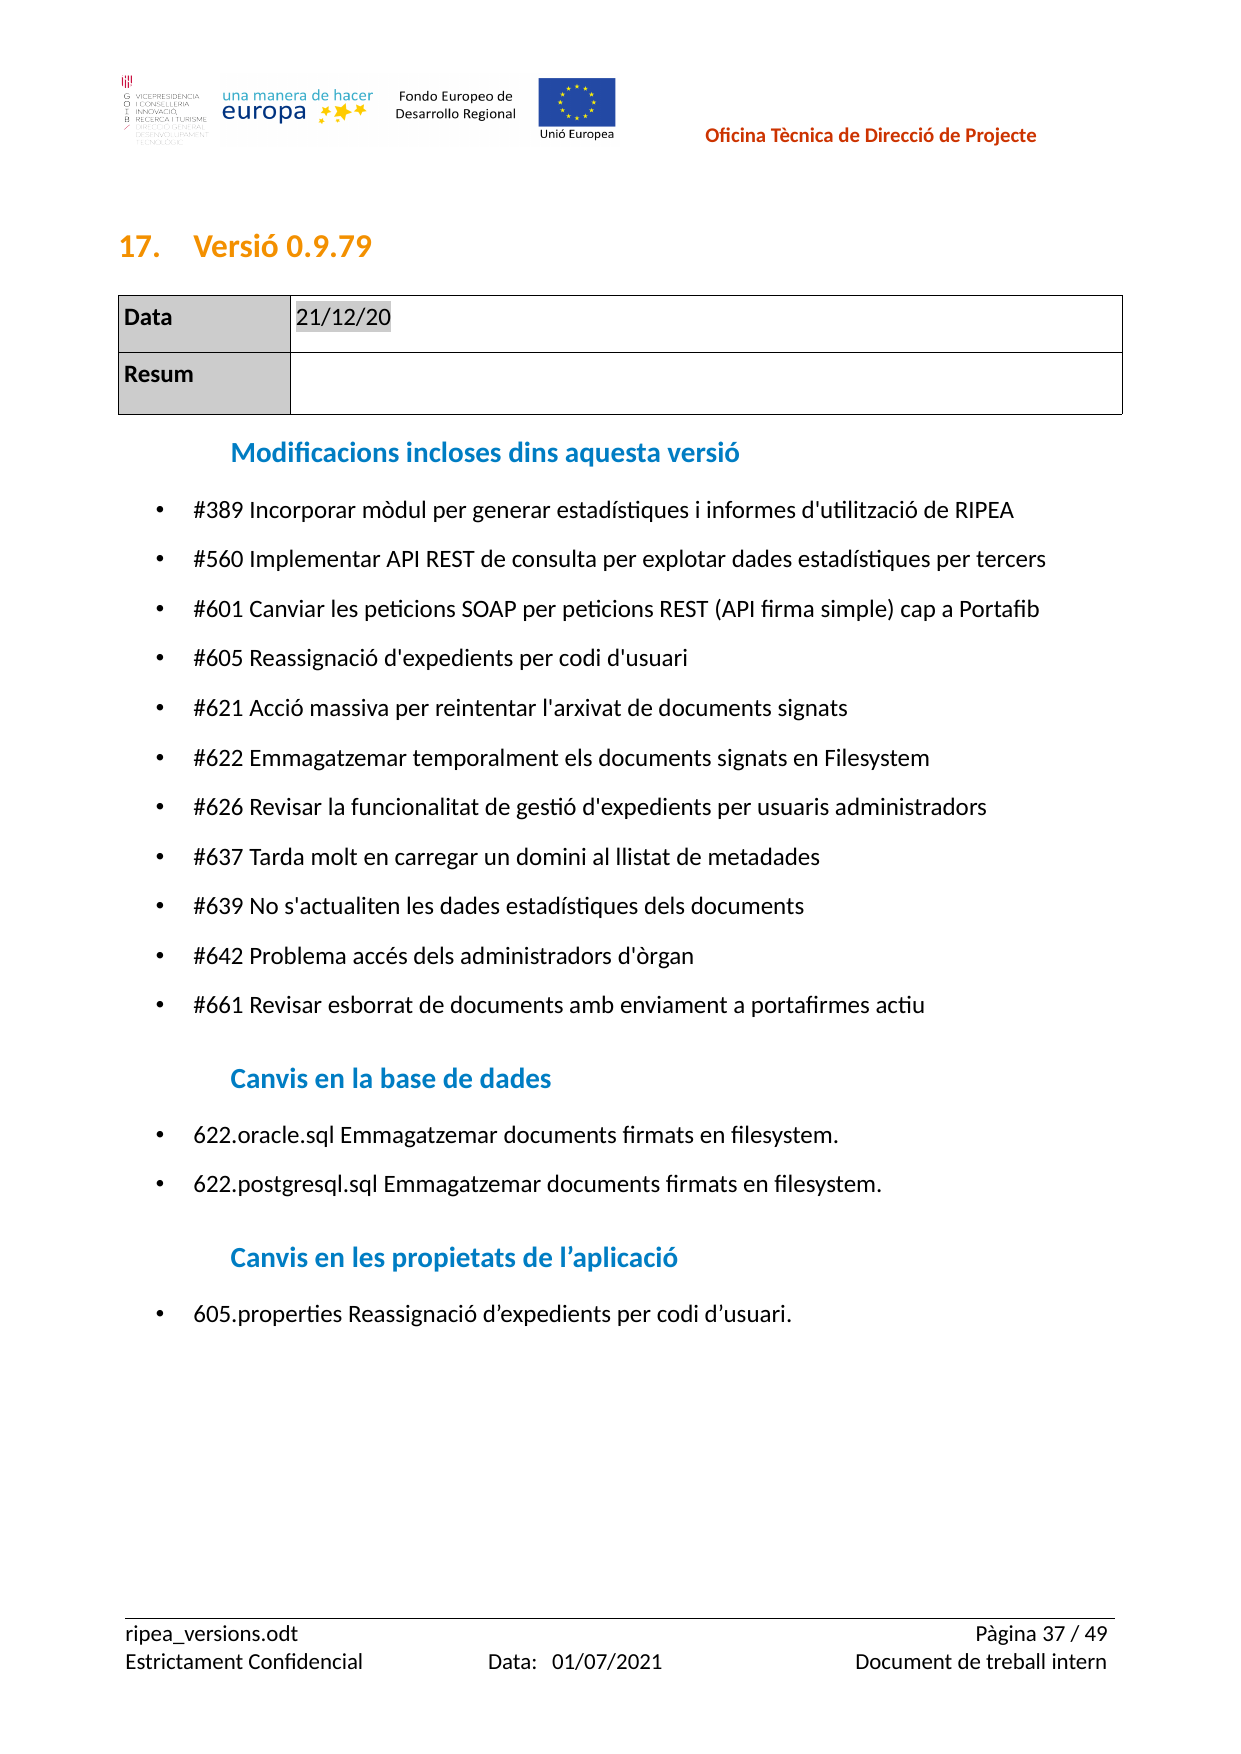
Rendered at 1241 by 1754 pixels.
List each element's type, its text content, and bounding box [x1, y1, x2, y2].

table_header 21/12/20 [291, 296, 1122, 352]
subtitle Canvis en la base de dades [153, 1060, 1122, 1095]
list #389 Incorporar mòdul per generar estadístiques i informes d'utilització de RIPEA [156, 494, 1122, 524]
table_header Data [119, 296, 290, 352]
picture [219, 73, 621, 147]
list #605 Reassignació d'expedients per codi d'usuari [156, 642, 1122, 673]
list #637 Tarda molt en carregar un domini al llistat de metadades [156, 841, 1122, 871]
list #560 Implementar API REST de consulta per explotar dades estadístiques per tercers [156, 543, 1122, 574]
subtitle Versió 0.9.79 [118, 225, 1122, 266]
table_cell Resum [119, 353, 290, 414]
list #661 Revisar esborrat de documents amb enviament a portafirmes actiu [156, 989, 1122, 1020]
list #639 No s'actualiten les dades estadístiques dels documents [156, 890, 1122, 921]
list 605.properties Reassignació d’expedients per codi d’usuari. [156, 1298, 1122, 1329]
list #621 Acció massiva per reintentar l'arxivat de documents signats [156, 692, 1122, 723]
list #601 Canviar les peticions SOAP per peticions REST (API firma simple) cap a Portafib [156, 593, 1122, 623]
list 622.postgresql.sql Emmagatzemar documents firmats en filesystem. [156, 1169, 1122, 1199]
subtitle Modificacions incloses dins aquesta versió [153, 434, 1122, 470]
list #642 Problema accés dels administradors d'òrgan [156, 940, 1122, 971]
subtitle Canvis en les propietats de l’aplicació [153, 1239, 1122, 1274]
table_cell [291, 353, 1122, 414]
list #622 Emmagatzemar temporalment els documents signats en Filesystem [156, 742, 1122, 772]
list 622.oracle.sql Emmagatzemar documents firmats en filesystem. [156, 1119, 1122, 1149]
picture [118, 73, 213, 147]
list #626 Revisar la funcionalitat de gestió d'expedients per usuaris administradors [156, 791, 1122, 822]
